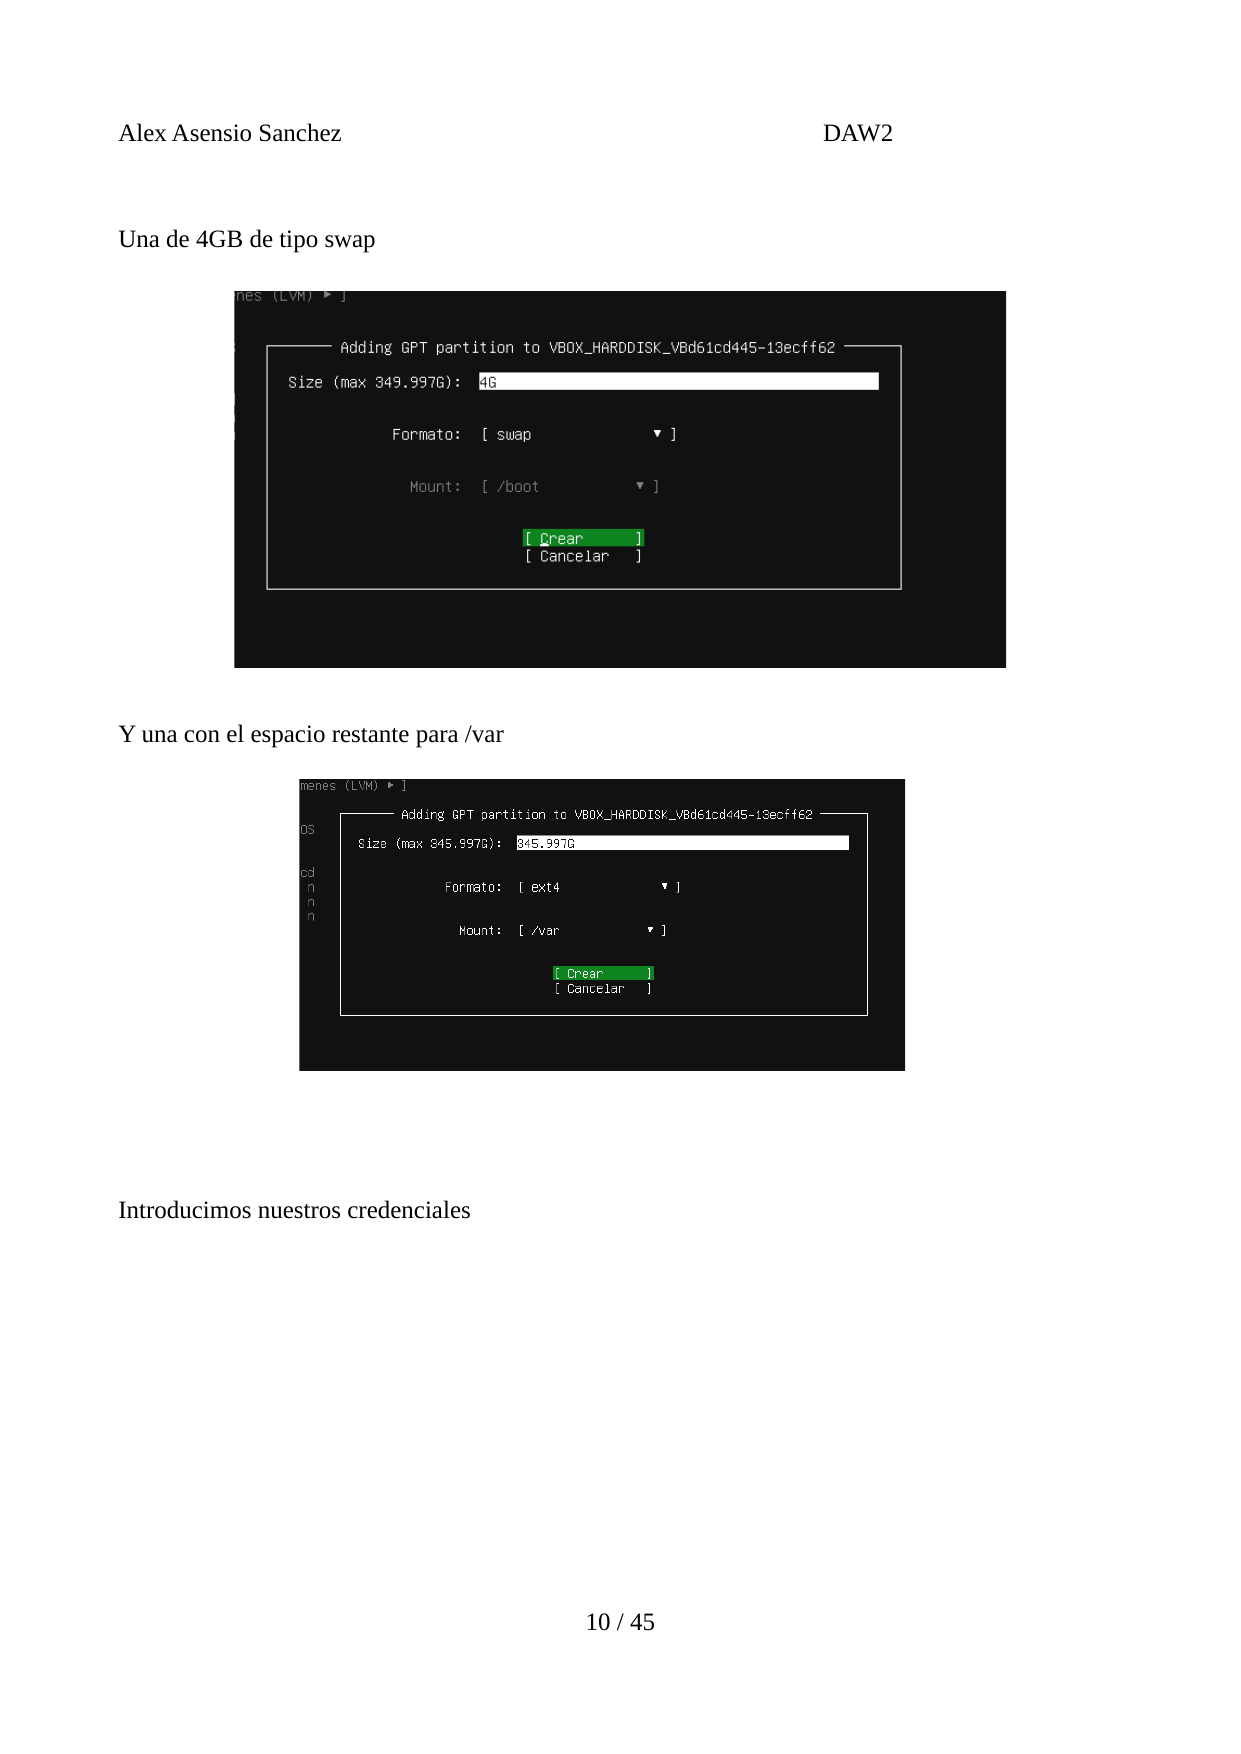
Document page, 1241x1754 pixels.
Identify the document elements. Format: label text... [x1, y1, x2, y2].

picture [234, 291, 1007, 668]
picture [299, 779, 906, 1071]
text Y una con el espacio restante para /var [118, 719, 1122, 748]
text Una de 4GB de tipo swap [118, 224, 1122, 253]
text Introducimos nuestros credenciales [118, 1195, 1122, 1224]
